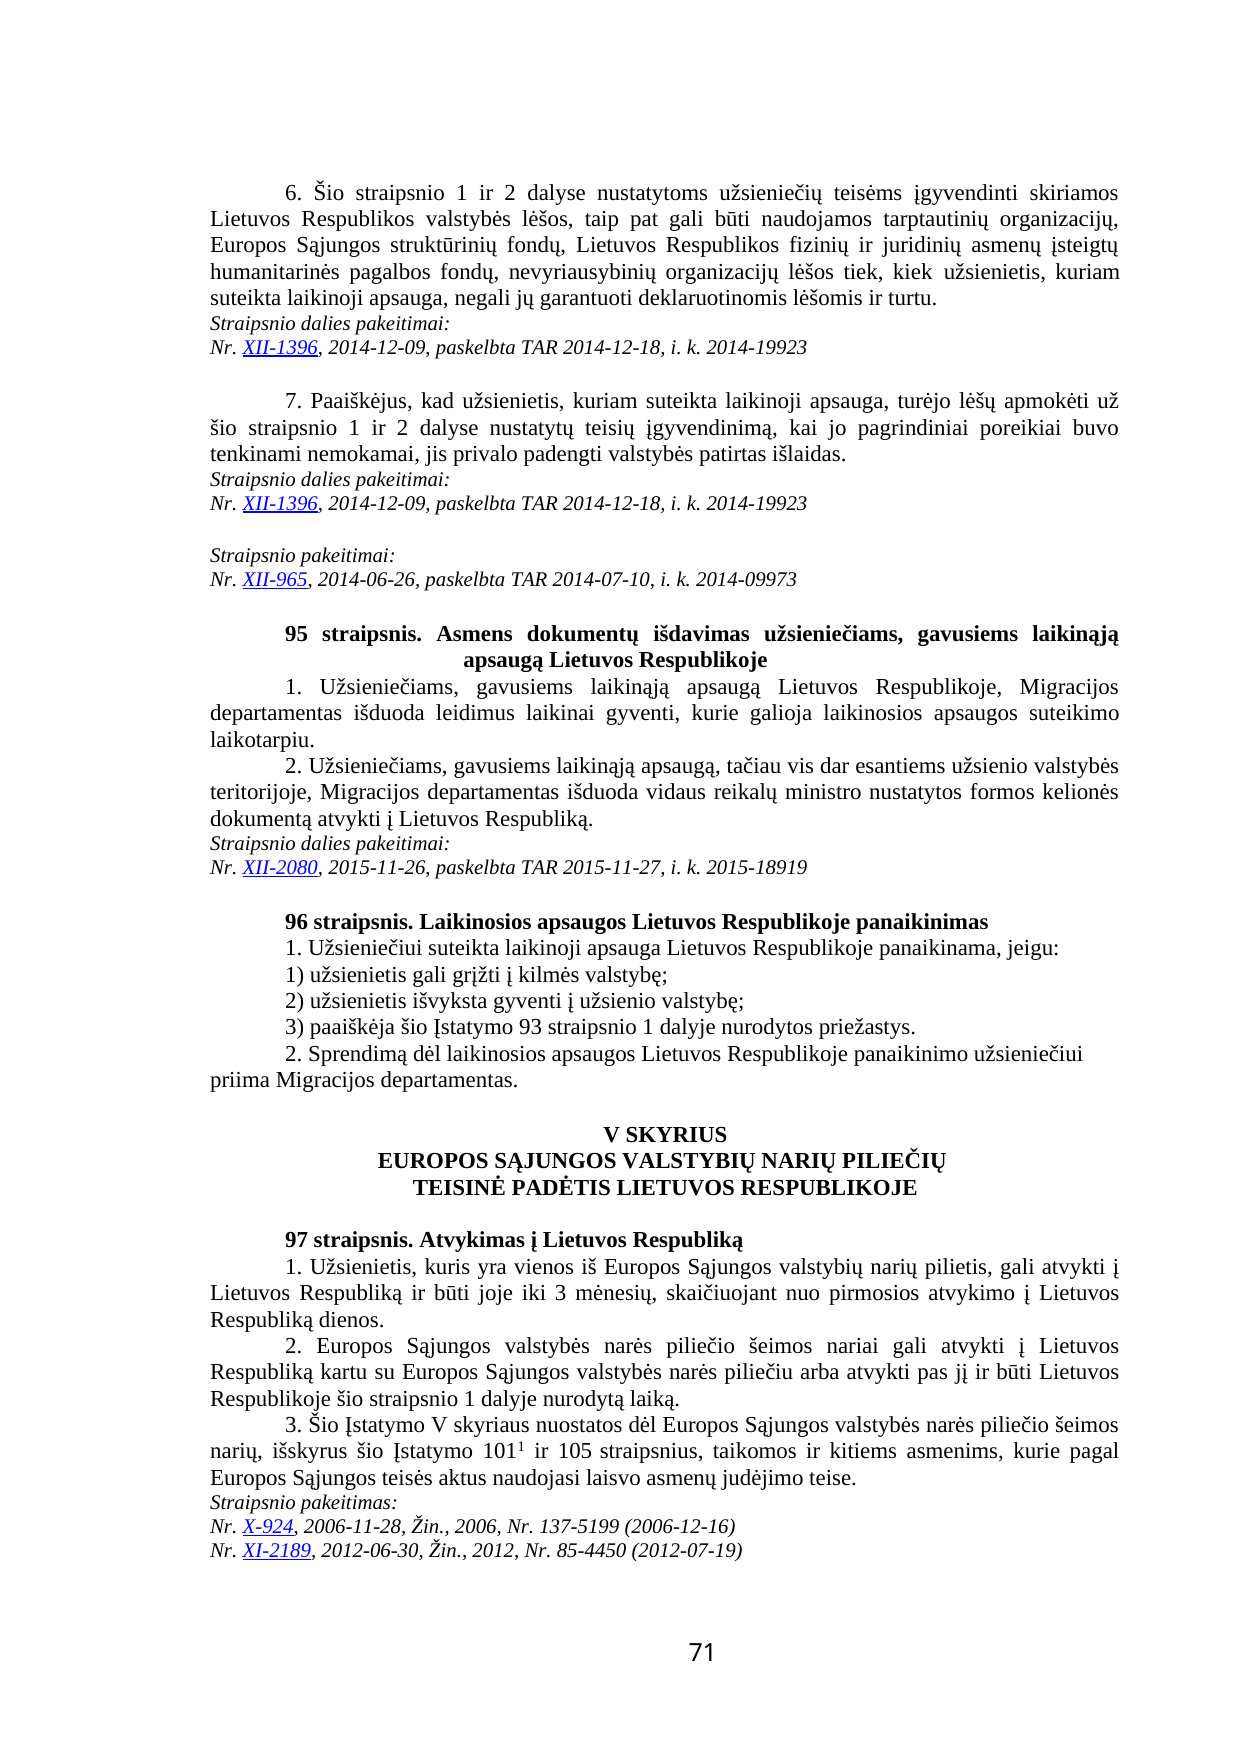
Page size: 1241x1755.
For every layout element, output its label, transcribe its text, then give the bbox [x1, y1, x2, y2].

text 7. Paaiškėjus, kad užsienietis, kuriam suteikta laikinoji apsauga, turėjo lėšų apmokėti už šio straipsnio 1 ir 2 dalyse nustatytų teisių įgyvendinimą, kai jo pagrindiniai poreikiai buvo tenkinami nemokamai, jis privalo padengti valstybės patirtas išlaidas. [210, 387, 1120, 466]
text 1. Užsieniečiui suteikta laikinoji apsauga Lietuvos Respublikoje panaikinama, jeigu: [210, 934, 1120, 961]
text Straipsnio pakeitimai: [210, 543, 1120, 567]
text Nr. XII-2080, 2015-11-26, paskelbta TAR 2015-11-27, i. k. 2015-18919 [210, 855, 1120, 879]
text 3) paaiškėja šio Įstatymo 93 straipsnio 1 dalyje nurodytos priežastys. [210, 1013, 1120, 1040]
text 6. Šio straipsnio 1 ir 2 dalyse nustatytoms užsieniečių teisėms įgyvendinti skiriamos Lietuvos Respublikos valstybės lėšos, taip pat gali būti naudojamos tarptautinių organizacijų, Europos Sąjungos struktūrinių fondų, Lietuvos Respublikos fizinių ir juridinių asmenų įsteigtų humanitarinės pagalbos fondų, nevyriausybinių organizacijų lėšos tiek, kiek užsienietis, kuriam suteikta laikinoji apsauga, negali jų garantuoti deklaruotinomis lėšomis ir turtu. [210, 179, 1120, 311]
text Straipsnio dalies pakeitimai: [210, 466, 1120, 491]
text EUROPOS SĄJUNGOS VALSTYBIŲ NARIŲ PILIEČIŲ [210, 1147, 1120, 1174]
text 1. Užsieniečiams, gavusiems laikinąją apsaugą Lietuvos Respublikoje, Migracijos departamentas išduoda leidimus laikinai gyventi, kurie galioja laikinosios apsaugos suteikimo laikotarpiu. [210, 673, 1120, 752]
text 2. Užsieniečiams, gavusiems laikinąją apsaugą, tačiau vis dar esantiems užsienio valstybės teritorijoje, Migracijos departamentas išduoda vidaus reikalų ministro nustatytos formos kelionės dokumentą atvykti į Lietuvos Respubliką. [210, 752, 1120, 831]
text TEISINĖ PADĖTIS LIETUVOS RESPUBLIKOJE [210, 1174, 1120, 1200]
text Straipsnio pakeitimas: [210, 1490, 1120, 1514]
text Nr. XI-2189, 2012-06-30, Žin., 2012, Nr. 85-4450 (2012-07-19) [210, 1538, 1120, 1562]
text 2. Europos Sąjungos valstybės narės piliečio šeimos nariai gali atvykti į Lietuvos Respubliką kartu su Europos Sąjungos valstybės narės piliečiu arba atvykti pas jį ir būti Lietuvos Respublikoje šio straipsnio 1 dalyje nurodytą laiką. [210, 1332, 1120, 1411]
text 1. Užsienietis, kuris yra vienos iš Europos Sąjungos valstybių narių pilietis, gali atvykti į Lietuvos Respubliką ir būti joje iki 3 mėnesių, skaičiuojant nuo pirmosios atvykimo į Lietuvos Respubliką dienos. [210, 1253, 1120, 1332]
text Straipsnio dalies pakeitimai: [210, 311, 1120, 334]
text Straipsnio dalies pakeitimai: [210, 831, 1120, 855]
text V SKYRIUS [210, 1121, 1120, 1147]
text 2. Sprendimą dėl laikinosios apsaugos Lietuvos Respublikoje panaikinimo užsieniečiui priima Migracijos departamentas. [210, 1040, 1120, 1092]
text Nr. XII-1396, 2014-12-09, paskelbta TAR 2014-12-18, i. k. 2014-19923 [210, 491, 1120, 514]
text Nr. XII-1396, 2014-12-09, paskelbta TAR 2014-12-18, i. k. 2014-19923 [210, 334, 1120, 359]
text 1) užsienietis gali grįžti į kilmės valstybę; [210, 961, 1120, 987]
text 97 straipsnis. Atvykimas į Lietuvos Respubliką [210, 1227, 1120, 1253]
text 96 straipsnis. Laikinosios apsaugos Lietuvos Respublikoje panaikinimas [210, 908, 1120, 934]
text Nr. XII-965, 2014-06-26, paskelbta TAR 2014-07-10, i. k. 2014-09973 [210, 567, 1120, 591]
text 3. Šio Įstatymo V skyriaus nuostatos dėl Europos Sąjungos valstybės narės piliečio šeimos narių, išskyrus šio Įstatymo 1011 ir 105 straipsnius, taikomos ir kitiems asmenims, kurie pagal Europos Sąjungos teisės aktus naudojasi laisvo asmenų judėjimo teise. [210, 1411, 1120, 1490]
text Nr. X-924, 2006-11-28, Žin., 2006, Nr. 137-5199 (2006-12-16) [210, 1514, 1120, 1538]
text 95 straipsnis. Asmens dokumentų išdavimas užsieniečiams, gavusiems laikinąją apsaugą Lietuvos Respublikoje [285, 620, 1120, 673]
text 2) užsienietis išvyksta gyventi į užsienio valstybę; [210, 987, 1120, 1013]
